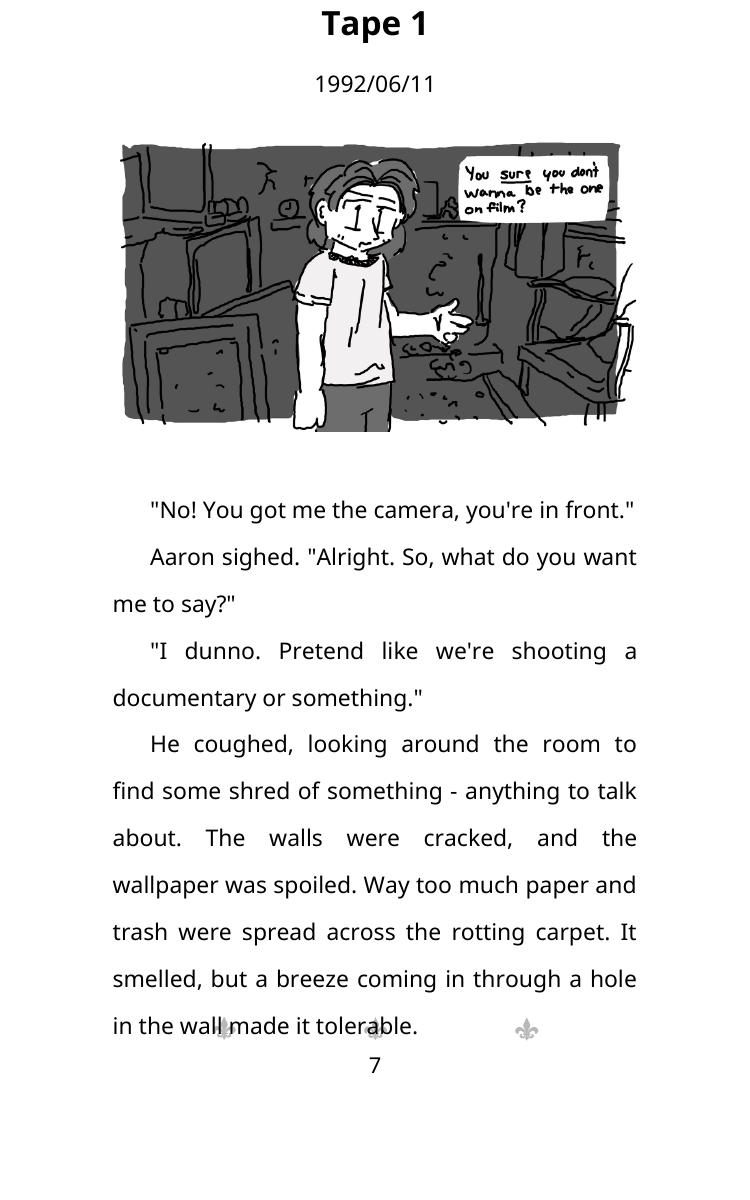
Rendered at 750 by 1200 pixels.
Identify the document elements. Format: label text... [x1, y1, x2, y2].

subtitle Tape 1 [112, 0, 637, 45]
text Aaron sighed. "Alright. So, what do you want me to say?" [112, 541, 637, 619]
text "No! You got me the camera, you're in front." [112, 494, 637, 525]
text He coughed, looking around the room to find some shred of something - anything to talk about. The walls were cracked, and the wallpaper was spoiled. Way too much paper and trash were spread across the rotting carpet. It smelled, but a breeze coming in through a hole in the wall made it tolerable. [112, 728, 637, 1041]
text 1992/06/11 [112, 68, 637, 99]
text "I dunno. Pretend like we're shooting a documentary or something." [112, 635, 637, 713]
